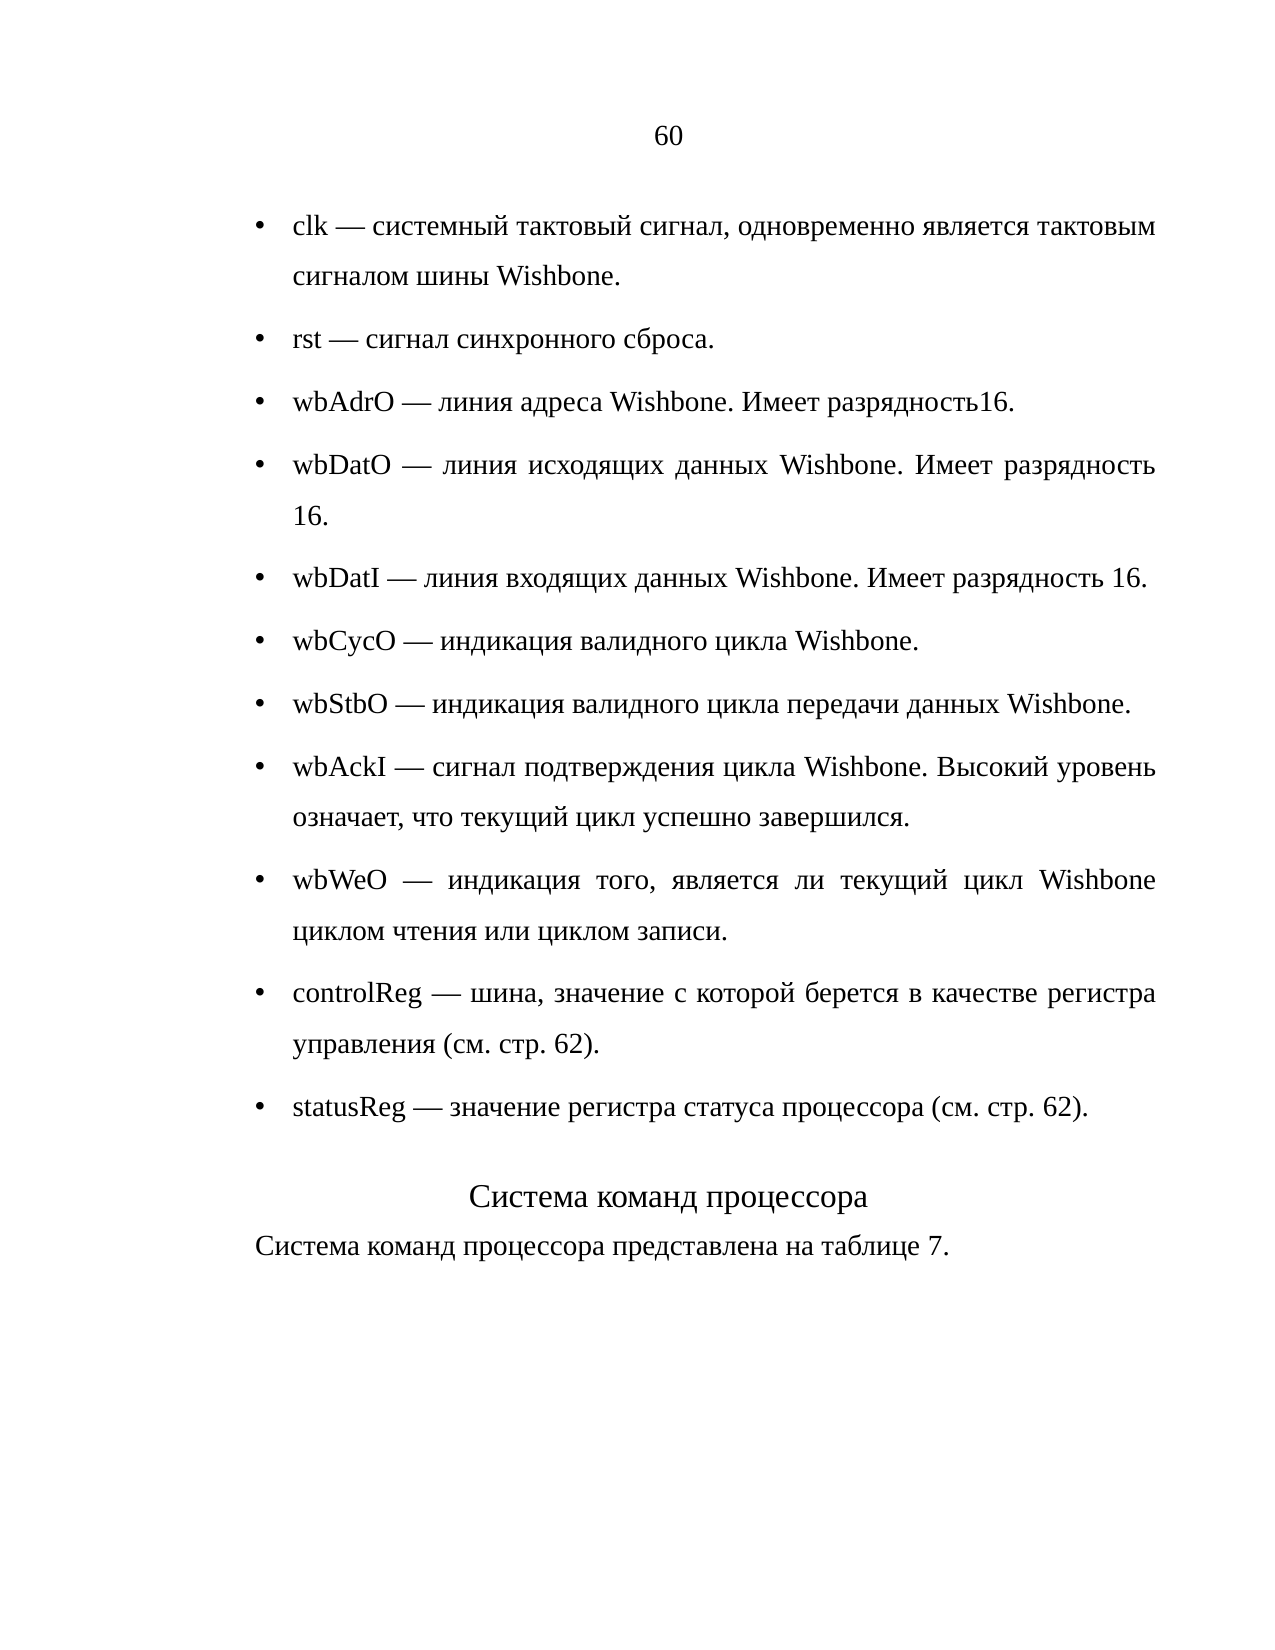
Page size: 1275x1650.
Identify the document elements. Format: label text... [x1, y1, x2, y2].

list rst — сигнал синхронного сброса. [255, 321, 1157, 355]
text Система команд процессора представлена на таблице 7. [180, 1228, 1157, 1261]
subtitle Система команд процессора [180, 1177, 1157, 1215]
list wbWeO — индикация того, является ли текущий цикл Wishbone циклом чтения или циклом записи. [255, 862, 1157, 946]
list wbAdrO — линия адреса Wishbone. Имеет разрядность16. [255, 384, 1157, 418]
list wbStbO — индикация валидного цикла передачи данных Wishbone. [255, 686, 1157, 720]
list wbDatI — линия входящих данных Wishbone. Имеет разрядность 16. [255, 560, 1157, 594]
list controlReg — шина, значение с которой берется в качестве регистра управления (см. стр. 71). [255, 976, 1157, 1059]
list wbCycO — индикация валидного цикла Wishbone. [255, 623, 1157, 657]
list wbDatO — линия исходящих данных Wishbone. Имеет разрядность 16. [255, 447, 1157, 531]
list statusReg — значение регистра статуса процессора (см. стр. 71). [255, 1089, 1157, 1122]
list wbAckI — сигнал подтверждения цикла Wishbone. Высокий уровень означает, что текущий цикл успешно завершился. [255, 749, 1157, 833]
list clk — системный тактовый сигнал, одновременно является тактовым сигналом шины Wishbone. [255, 208, 1157, 292]
